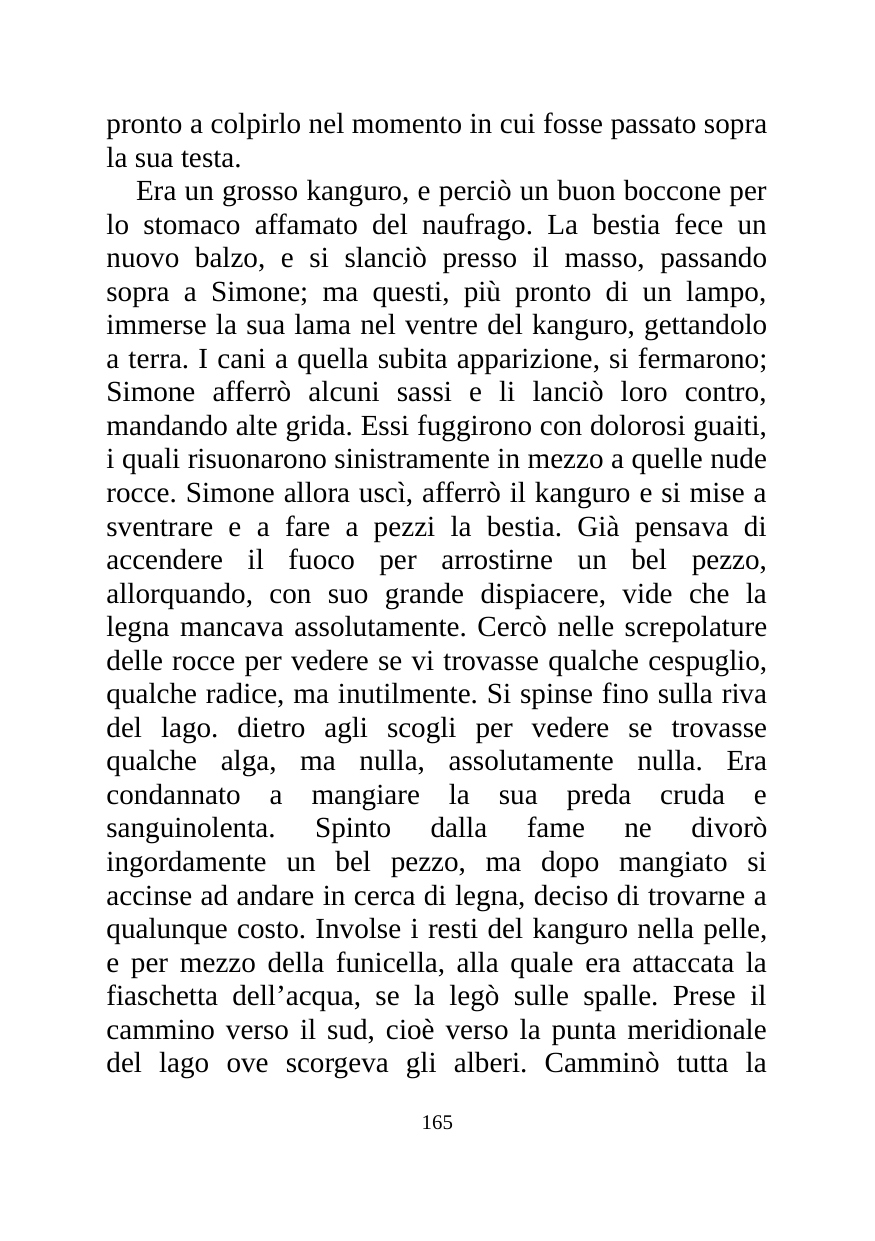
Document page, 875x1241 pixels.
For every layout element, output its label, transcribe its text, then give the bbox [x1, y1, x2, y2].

text Era un grosso kanguro, e perciò un buon boccone per lo stomaco affamato del naufrago. La bestia fece un nuovo balzo, e si slanciò presso il masso, passando sopra a Simone; ma questi, più pronto di un lampo, immerse la sua lama nel ventre del kanguro, gettandolo a terra. I cani a quella subita apparizione, si fermarono; Simone afferrò alcuni sassi e li lanciò loro contro, mandando alte grida. Essi fuggirono con dolorosi guaiti, i quali risuonarono sinistramente in mezzo a quelle nude rocce. Simone allora uscì, afferrò il kanguro e si mise a sventrare e a fare a pezzi la bestia. Già pensava di accendere il fuoco per arrostirne un bel pezzo, allorquando, con suo grande dispiacere, vide che la legna mancava assolutamente. Cercò nelle screpolature delle rocce per vedere se vi trovasse qualche cespuglio, qualche radice, ma inutilmente. Si spinse fino sulla riva del lago. dietro agli scogli per vedere se trovasse qualche alga, ma nulla, assolutamente nulla. Era condannato a mangiare la sua preda cruda e sanguinolenta. Spinto dalla fame ne divorò ingordamente un bel pezzo, ma dopo mangiato si accinse ad andare in cerca di legna, deciso di trovarne a qualunque costo. Involse i resti del kanguro nella pelle, e per mezzo della funicella, alla quale era attaccata la fiaschetta dell’acqua, se la legò sulle spalle. Prese il cammino verso il sud, cioè verso la punta meridionale del lago ove scorgeva gli alberi. Camminò tutta la [106, 173, 768, 1079]
text pronto a colpirlo nel momento in cui fosse passato sopra la sua testa. [106, 106, 768, 173]
